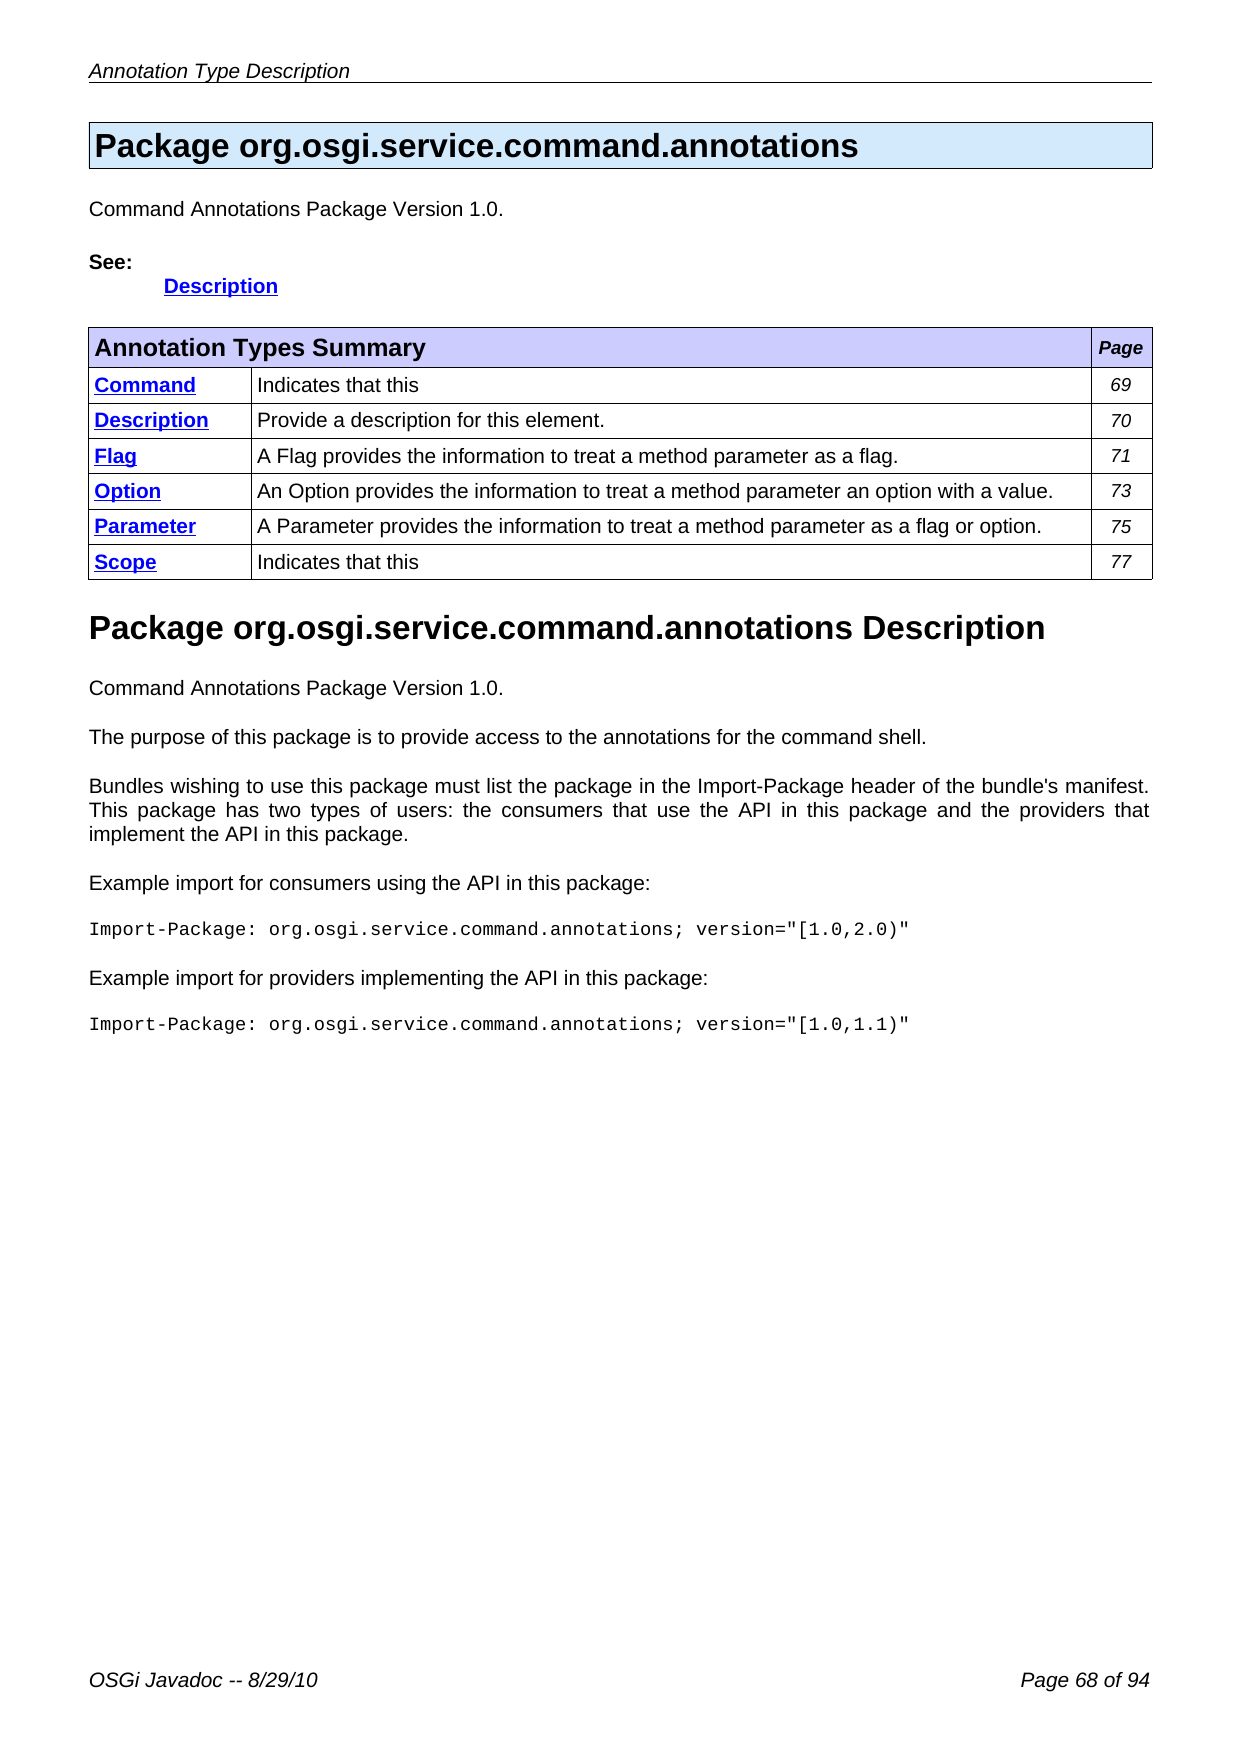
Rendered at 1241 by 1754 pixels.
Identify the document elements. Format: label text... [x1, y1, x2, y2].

table_cell An Option provides the information to treat a method parameter an option with a value. [252, 474, 1091, 508]
text Bundles wishing to use this package must list the package in the Import-Package header of the bundle's manifest. This package has two types of users: the consumers that use the API in this package and the providers that implement the API in this package. [88, 774, 1152, 846]
table_cell Provide a description for this element. [252, 404, 1091, 438]
table_cell Scope [89, 545, 251, 579]
table_cell A Parameter provides the information to treat a method parameter as a flag or option. [252, 510, 1091, 544]
text Example import for providers implementing the API in this package: [88, 966, 1152, 990]
text Command Annotations Package Version 1.0. [88, 676, 1152, 700]
text Description [163, 274, 1152, 298]
subtitle Package org.osgi.service.command.annotations [90, 123, 1152, 168]
text Import-Package: org.osgi.service.command.annotations; version="[1.0,1.1)" [88, 1015, 1152, 1036]
text Import-Package: org.osgi.service.command.annotations; version="[1.0,2.0)" [88, 920, 1152, 941]
text The purpose of this package is to provide access to the annotations for the command shell. [88, 725, 1152, 749]
table_cell 74 [1092, 545, 1152, 579]
table_cell Indicates that this [252, 368, 1091, 403]
table_cell Parameter [89, 510, 251, 544]
table_cell Flag [89, 439, 251, 473]
table_cell 67 [1092, 404, 1152, 438]
table_cell 72 [1092, 510, 1152, 544]
table_cell Indicates that this [252, 545, 1091, 579]
table_cell Command [89, 368, 251, 403]
table_cell Description [89, 404, 251, 438]
text Package org.osgi.service.command.annotations Description [88, 608, 1152, 647]
table_cell 68 [1092, 439, 1152, 473]
text Command Annotations Package Version 1.0. [88, 197, 1152, 221]
text See: [88, 250, 1152, 274]
table_header Annotation Types Summary [89, 328, 1091, 367]
table_cell 70 [1092, 474, 1152, 508]
table_header Page [1092, 328, 1152, 367]
table_cell 66 [1092, 368, 1152, 403]
table_cell A Flag provides the information to treat a method parameter as a flag. [252, 439, 1091, 473]
table_cell Option [89, 474, 251, 508]
text Example import for consumers using the API in this package: [88, 871, 1152, 895]
